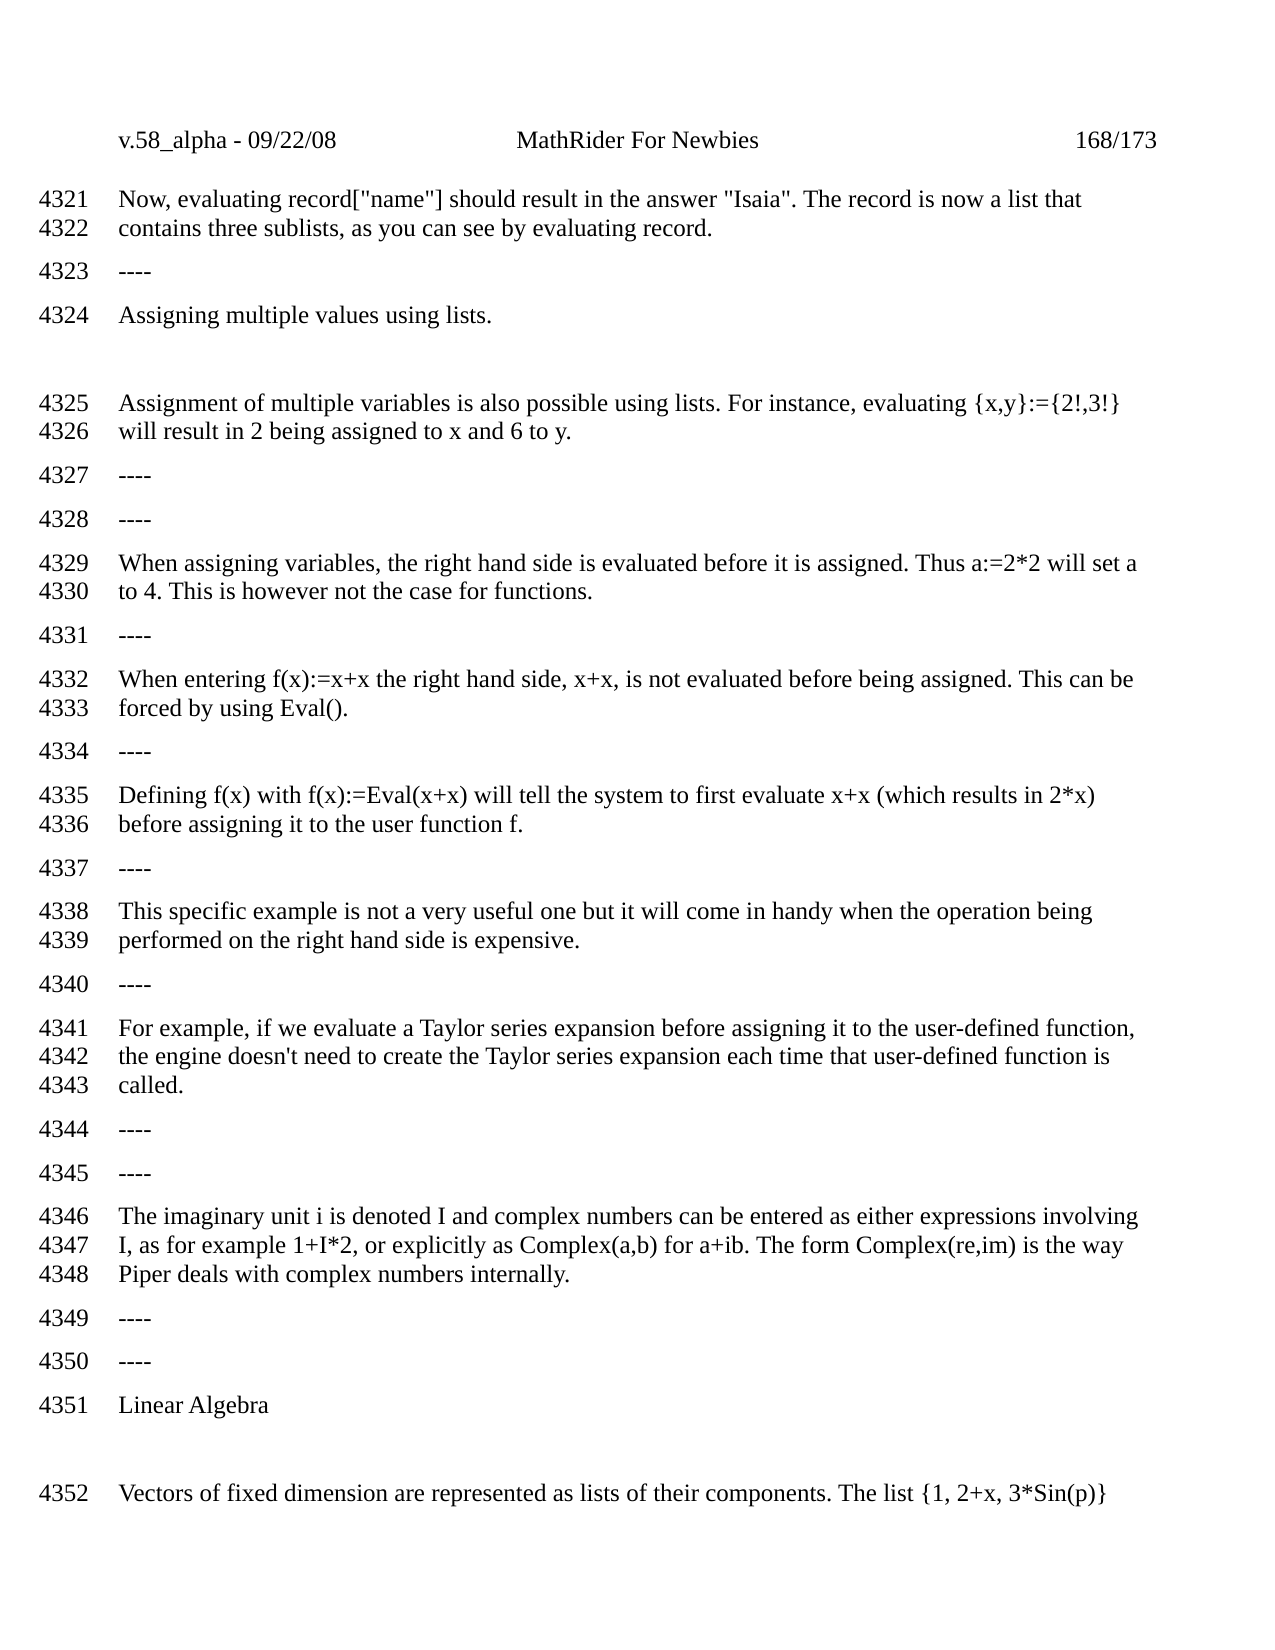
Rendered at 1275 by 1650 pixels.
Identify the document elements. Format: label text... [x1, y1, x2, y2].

text ---- [118, 969, 1157, 998]
text ---- [118, 1114, 1157, 1143]
text For example, if we evaluate a Taylor series expansion before assigning it to the user-defined function, the engine doesn't need to create the Taylor series expansion each time that user-defined function is called. [118, 1013, 1157, 1099]
text ---- [118, 504, 1157, 533]
text ---- [118, 256, 1157, 285]
text Linear Algebra [118, 1390, 1157, 1419]
text ---- [118, 736, 1157, 765]
text ---- [118, 460, 1157, 489]
text ---- [118, 1346, 1157, 1375]
text ---- [118, 1158, 1157, 1186]
text Assigning multiple values using lists. [118, 300, 1157, 329]
text ---- [118, 1303, 1157, 1331]
text Vectors of fixed dimension are represented as lists of their components. The list {1, 2+x, 3*Sin(p)} [118, 1478, 1157, 1506]
text This specific example is not a very useful one but it will come in handy when the operation being performed on the right hand side is expensive. [118, 896, 1157, 954]
text Defining f(x) with f(x):=Eval(x+x) will tell the system to first evaluate x+x (which results in 2*x) before assigning it to the user function f. [118, 780, 1157, 838]
text Now, evaluating record["name"] should result in the answer "Isaia". The record is now a list that contains three sublists, as you can see by evaluating record. [118, 184, 1157, 241]
text When entering f(x):=x+x the right hand side, x+x, is not evaluated before being assigned. This can be forced by using Eval(). [118, 664, 1157, 721]
text The imaginary unit i is denoted I and complex numbers can be entered as either expressions involving I, as for example 1+I*2, or explicitly as Complex(a,b) for a+ib. The form Complex(re,im) is the way Piper deals with complex numbers internally. [118, 1201, 1157, 1288]
text Assignment of multiple variables is also possible using lists. For instance, evaluating {x,y}:={2!,3!} will result in 2 being assigned to x and 6 to y. [118, 388, 1157, 445]
text ---- [118, 853, 1157, 881]
text When assigning variables, the right hand side is evaluated before it is assigned. Thus a:=2*2 will set a to 4. This is however not the case for functions. [118, 548, 1157, 605]
text ---- [118, 620, 1157, 649]
